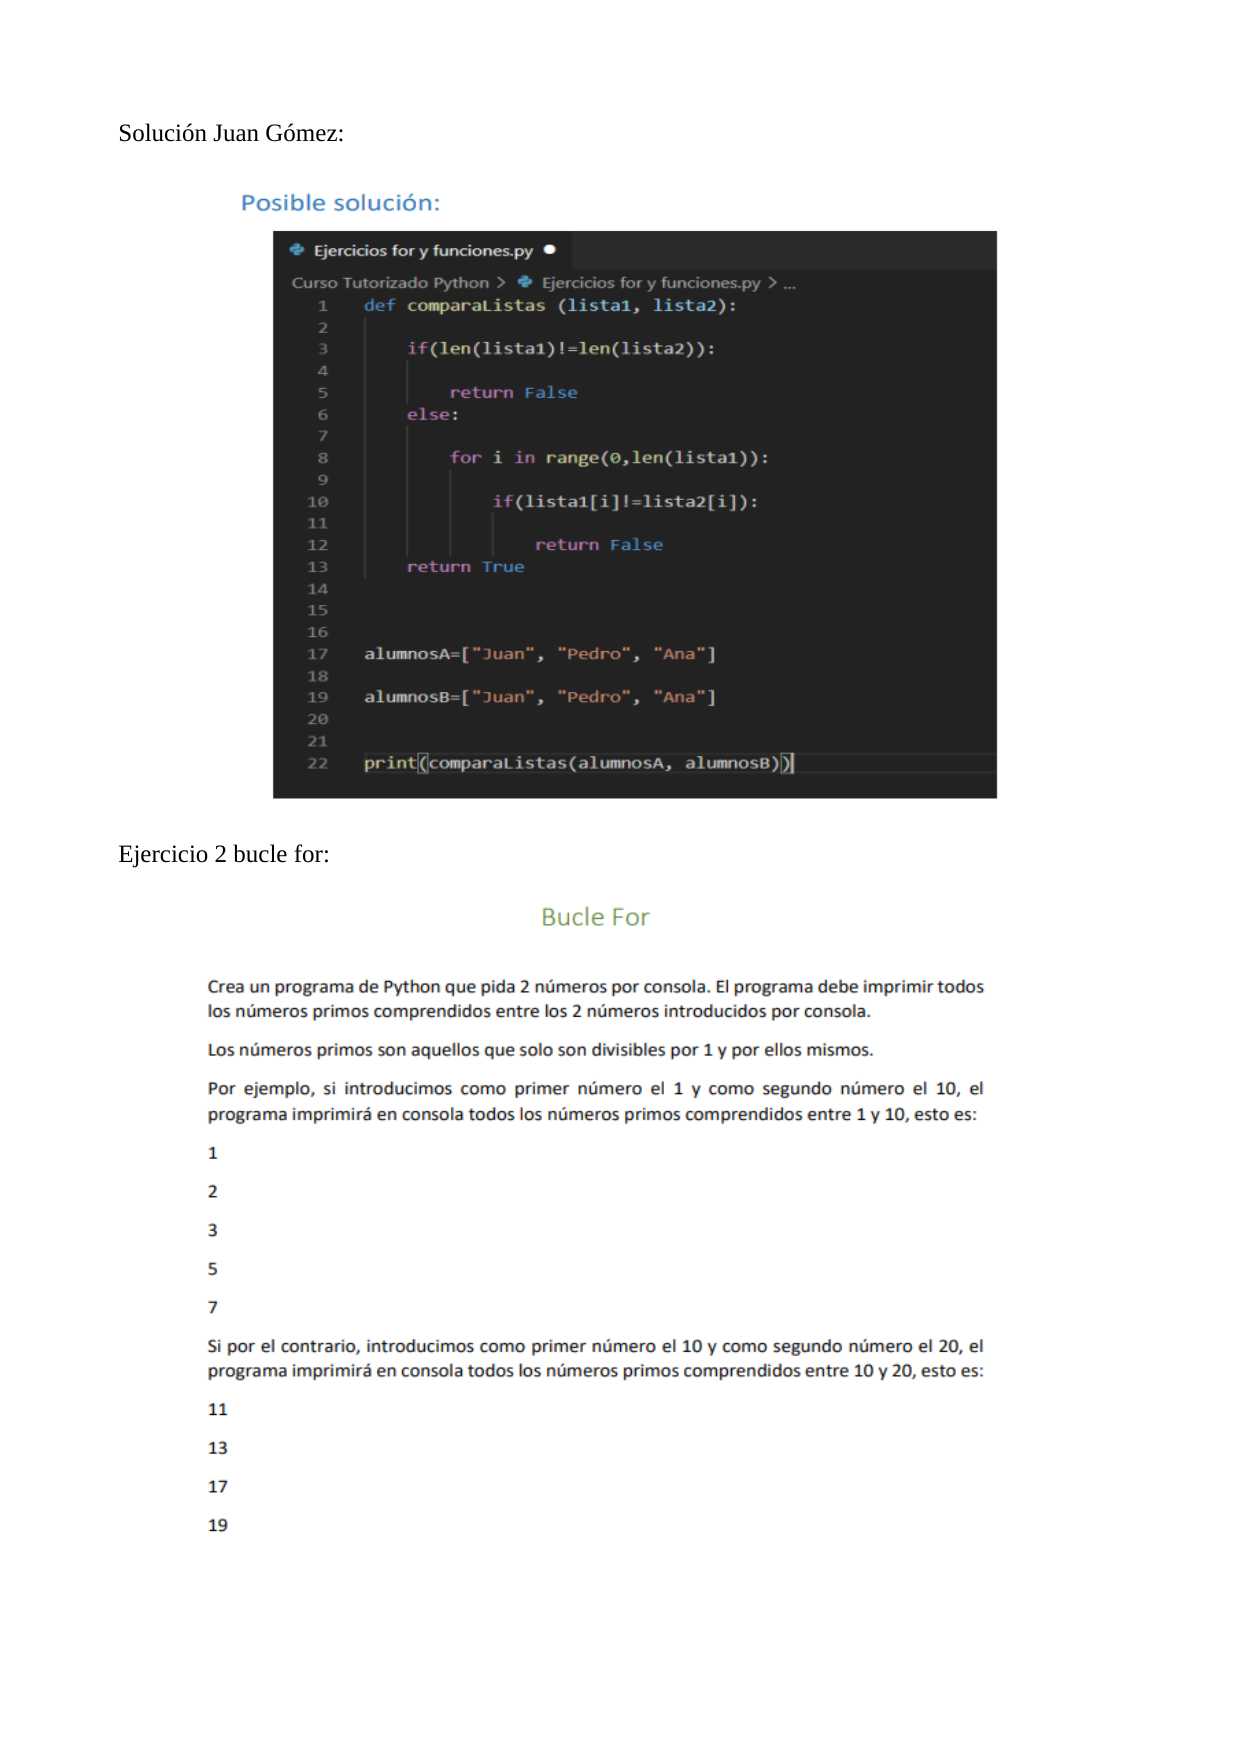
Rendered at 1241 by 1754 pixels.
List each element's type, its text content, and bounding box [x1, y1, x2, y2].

text Ejercicio 2 bucle for: [118, 839, 1122, 867]
picture [132, 896, 1108, 1557]
picture [222, 175, 1018, 810]
text Solución Juan Gómez: [118, 118, 1122, 147]
